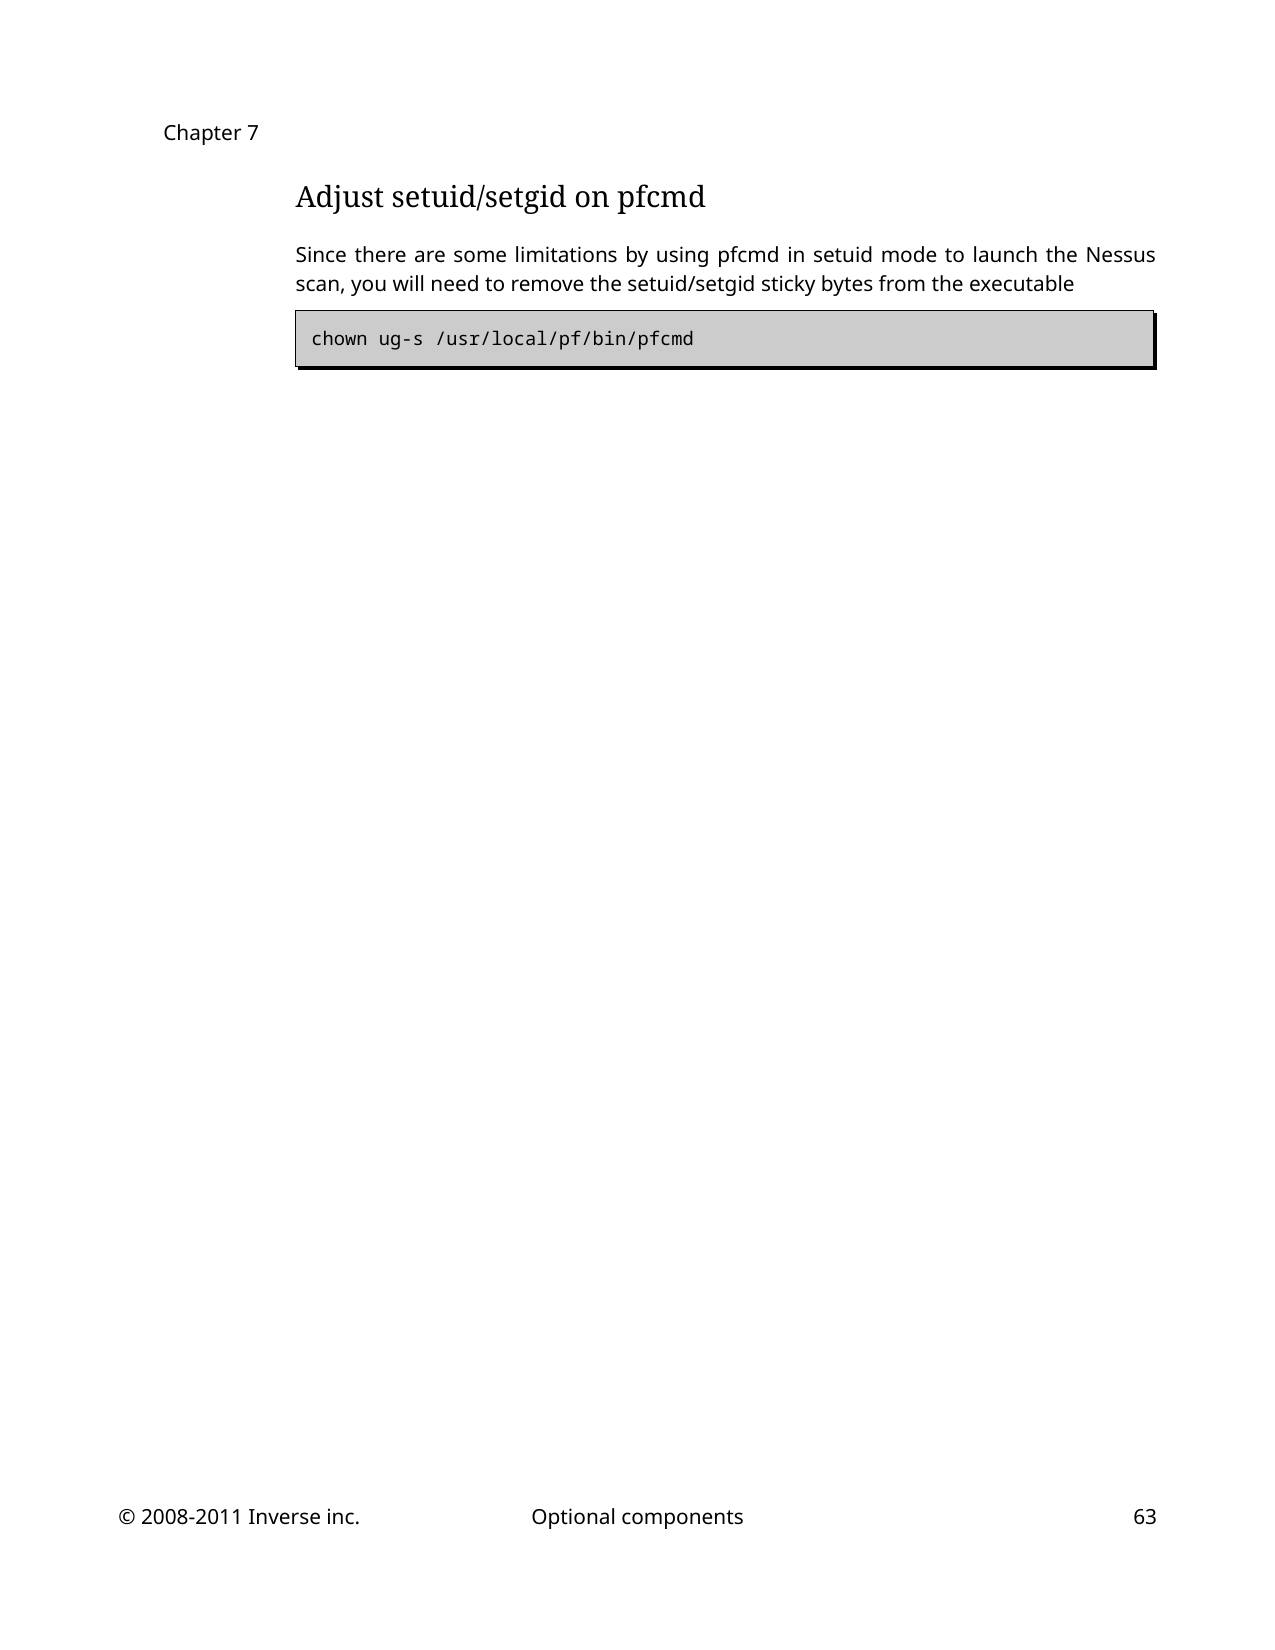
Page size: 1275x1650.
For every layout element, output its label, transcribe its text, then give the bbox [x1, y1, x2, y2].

text chown ug-s /usr/local/pf/bin/pfcmd [296, 311, 1153, 366]
subtitle Adjust setuid/setgid on pfcmd [295, 176, 1157, 216]
text Since there are some limitations by using pfcmd in setuid mode to launch the Nessus scan, you will need to remove the setuid/setgid sticky bytes from the executable [295, 241, 1157, 297]
